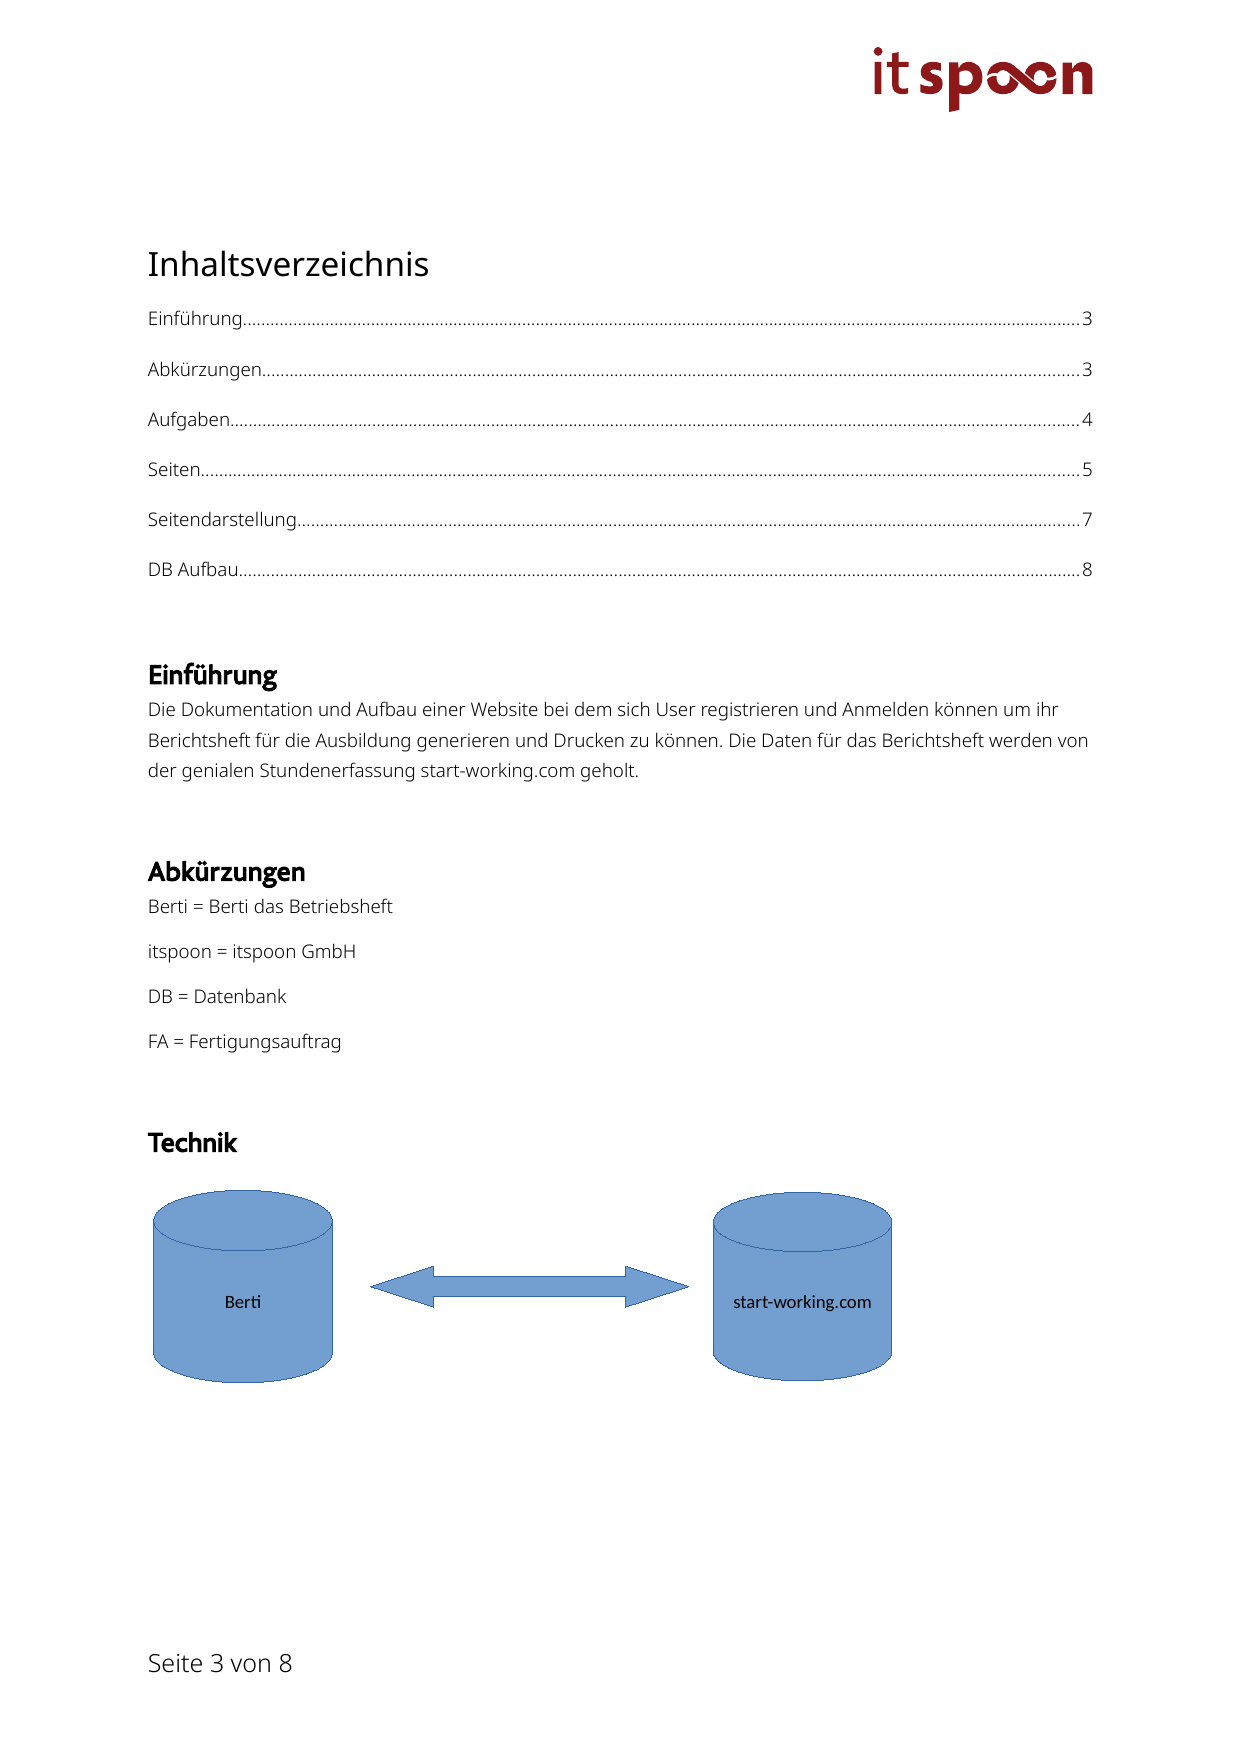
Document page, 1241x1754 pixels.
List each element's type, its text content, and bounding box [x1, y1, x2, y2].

text DB Aufbau 8 [148, 556, 1093, 582]
subtitle Abkürzungen [148, 853, 1093, 888]
text itspoon = itspoon GmbH [148, 938, 1093, 964]
subtitle Einführung [148, 656, 1093, 691]
text Seiten 5 [148, 456, 1093, 482]
text Aufgaben 4 [148, 406, 1093, 431]
text Berti = Berti das Betriebsheft [148, 893, 1093, 919]
text FA = Fertigungsauftrag [148, 1029, 1093, 1054]
text Die Dokumentation und Aufbau einer Website bei dem sich User registrieren und Anmelden können um ihr Berichtsheft für die Ausbildung generieren und Drucken zu können. Die Daten für das Berichtsheft werden von der genialen Stundenerfassung start-working.com geholt. [148, 697, 1093, 783]
text Seitendarstellung 7 [148, 506, 1093, 532]
text Einführung 3 [148, 306, 1093, 331]
text DB = Datenbank [148, 984, 1093, 1009]
subtitle Technik [148, 1124, 1093, 1159]
subtitle Inhaltsverzeichnis [148, 241, 1093, 286]
text Abkürzungen 3 [148, 356, 1093, 381]
